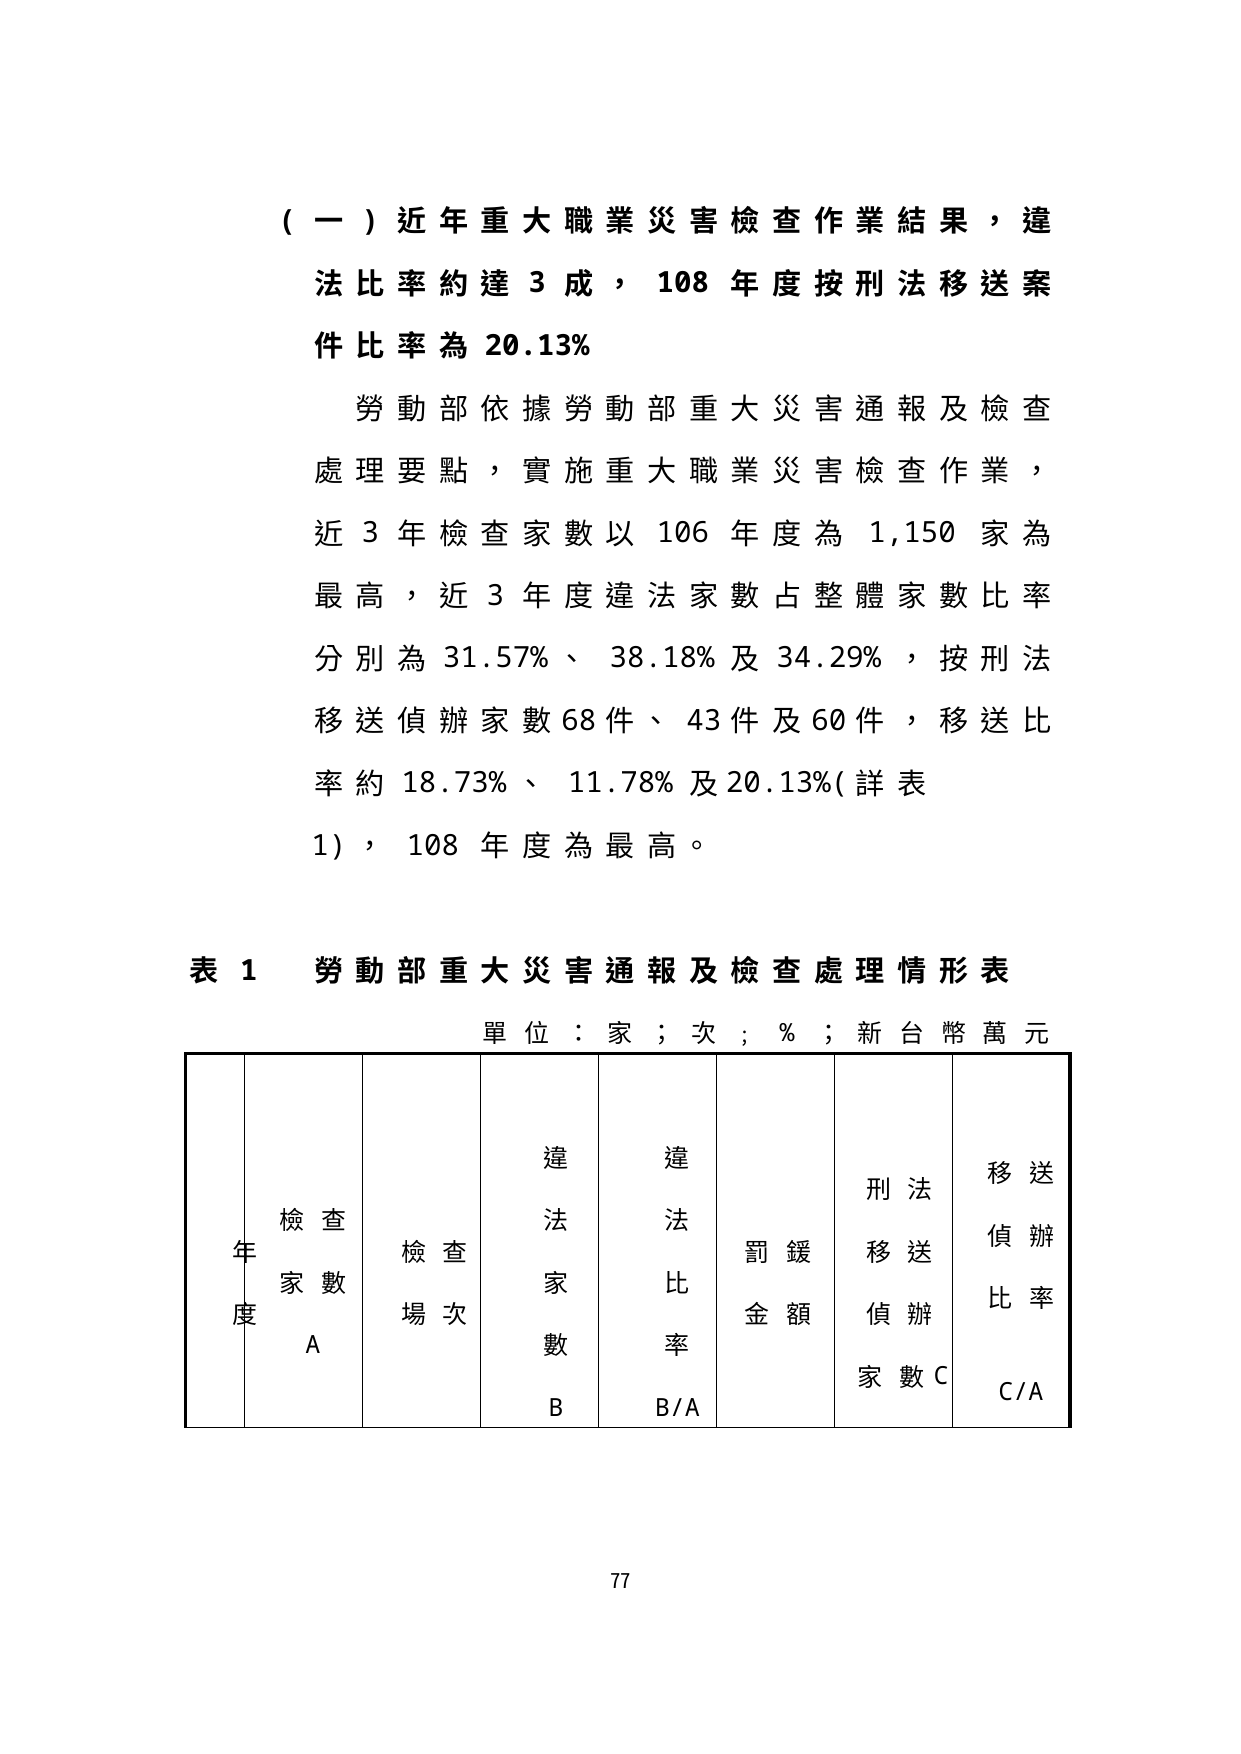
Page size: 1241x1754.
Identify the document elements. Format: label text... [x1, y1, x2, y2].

table_header 檢查場次 [363, 1055, 480, 1427]
table_header 違法比率 B/A [599, 1055, 716, 1427]
table_header 違法家數 B [481, 1055, 598, 1427]
text 勞動部依據勞動部重大災害通報及檢查處理要點，實施重大職業災害檢查作業，近3年檢查家數以106年度為1,150家為最高，近3年度違法家數占整體家數比率分別為31.57%、38.18%及34.29%，按刑法移送偵辦家數68件、43件及60件，移送比率約18.73%、11.78%及20.13%(詳表1)，108年度為最高。 [271, 365, 1058, 865]
text (一)近年重大職業災害檢查作業結果，違法比率約達3成，108年度按刑法移送案件比率為20.13% [242, 177, 1058, 365]
table_header 罰鍰金額 [717, 1055, 834, 1427]
text 表1 勞動部重大災害通報及檢查處理情形表 [183, 927, 1058, 990]
table_header 移送偵辦比率 C/A [953, 1055, 1068, 1427]
table_header 年度 [187, 1055, 244, 1427]
table_header 刑法移送偵辦家數C [835, 1055, 952, 1427]
text 單位：家；次﹔%；新台幣萬元 [183, 990, 1058, 1052]
table_header 檢查家數A [245, 1055, 362, 1427]
